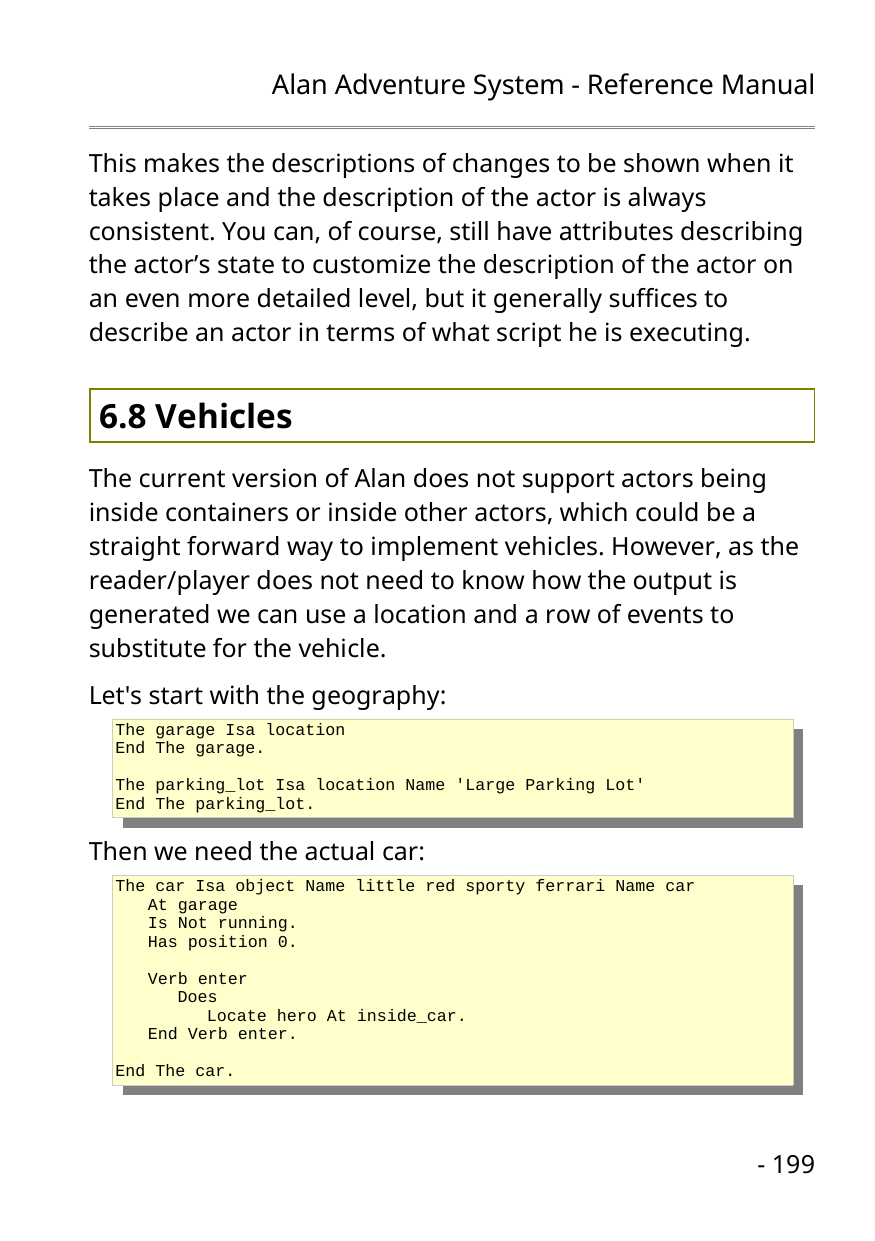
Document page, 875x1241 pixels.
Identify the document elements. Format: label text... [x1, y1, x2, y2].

text The current version of Alan does not support actors being inside containers or inside other actors, which could be a straight forward way to implement vehi­cles. However, as the reader/player does not need to know how the output is generated we can use a location and a row of events to substitute for the vehi­cle. [88, 461, 815, 665]
text The garage Isa location End The garage. The parking_lot Isa location Name 'Large Parking Lot' End The parking_lot. [113, 720, 793, 817]
text Let's start with the geography: [88, 678, 815, 712]
subtitle Vehicles [91, 390, 814, 441]
text This makes the descriptions of changes to be shown when it takes place and the description of the actor is always consistent. You can, of course, still have attributes describing the actor’s state to customize the description of the actor on an even more detailed level, but it generally suffices to describe an actor in terms of what script he is executing. [88, 146, 815, 349]
text The car Isa object Name little red sporty ferrari Name car At garage Is Not running. Has position 0. Verb enter Does Locate hero At inside_car. End Verb enter. End The car. [113, 876, 793, 1085]
text Then we need the actual car: [88, 834, 815, 868]
